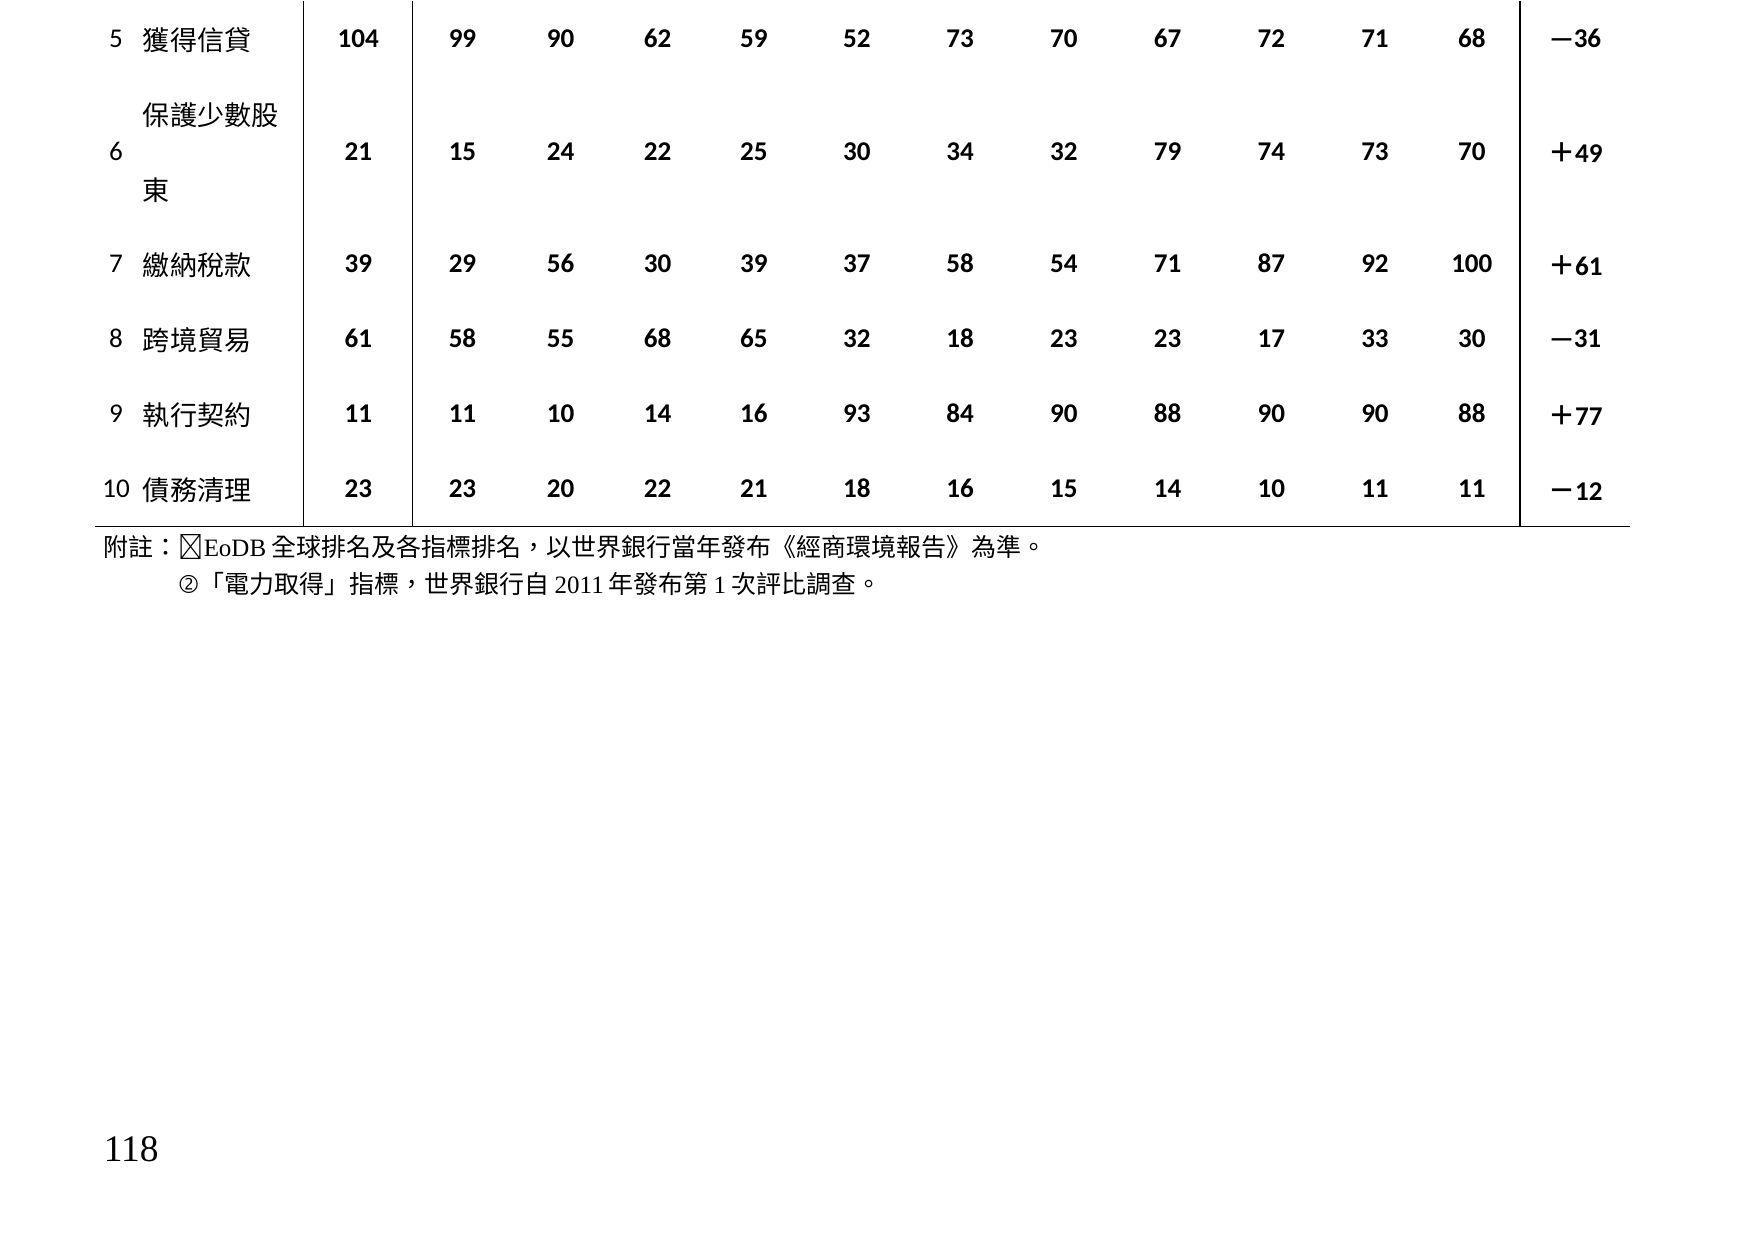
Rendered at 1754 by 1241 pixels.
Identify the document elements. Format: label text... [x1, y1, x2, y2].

table_cell 23 [1119, 301, 1216, 376]
table_cell 33 [1326, 301, 1423, 376]
table_cell 72 [1216, 1, 1326, 76]
table_cell 16 [706, 376, 801, 451]
table_cell 16 [912, 451, 1008, 526]
table_cell 37 [801, 226, 912, 301]
table_cell 34 [912, 76, 1008, 226]
table_cell 8 [95, 301, 137, 376]
table_cell 65 [706, 301, 801, 376]
table_cell 11 [304, 376, 412, 451]
table_cell 73 [1326, 76, 1423, 226]
table_cell 58 [413, 301, 512, 376]
table_cell 32 [1008, 76, 1119, 226]
table_cell 71 [1119, 226, 1216, 301]
table_cell 79 [1119, 76, 1216, 226]
table_cell 7 [95, 226, 137, 301]
table_cell 90 [1216, 376, 1326, 451]
table_cell 23 [304, 451, 412, 526]
table_cell 10 [512, 376, 609, 451]
table_cell 15 [413, 76, 512, 226]
table_cell 39 [706, 226, 801, 301]
table_cell 10 [95, 451, 137, 526]
table_cell 90 [1008, 376, 1119, 451]
table_cell 5 [95, 1, 137, 76]
table_cell 18 [912, 301, 1008, 376]
table_cell 92 [1326, 226, 1423, 301]
table_cell —36 [1521, 1, 1630, 76]
text 「電力取得」指標，世界銀行自2011年發布第1次評比調查。 [177, 564, 1639, 602]
table_cell 繳納稅款 [137, 226, 303, 301]
table_cell 執行契約 [137, 376, 303, 451]
table_cell 21 [706, 451, 801, 526]
table_cell 22 [609, 76, 706, 226]
table_cell 70 [1423, 76, 1519, 226]
table_cell —31 [1521, 301, 1630, 376]
table_cell 32 [801, 301, 912, 376]
table_cell 25 [706, 76, 801, 226]
table_cell 債務清理 [137, 451, 303, 526]
table_cell 15 [1008, 451, 1119, 526]
table_cell 74 [1216, 76, 1326, 226]
table_cell 保護少數股東 [137, 76, 303, 226]
table_cell 30 [801, 76, 912, 226]
table_cell 62 [609, 1, 706, 76]
table_cell 59 [706, 1, 801, 76]
table_cell 30 [609, 226, 706, 301]
table_cell 100 [1423, 226, 1519, 301]
table_cell －12 [1521, 451, 1630, 526]
table_cell 18 [801, 451, 912, 526]
table_cell 68 [609, 301, 706, 376]
table_cell 39 [304, 226, 412, 301]
table_cell 11 [413, 376, 512, 451]
table_cell 30 [1423, 301, 1519, 376]
table_cell 獲得信貸 [137, 1, 303, 76]
table_cell 88 [1423, 376, 1519, 451]
table_cell 104 [304, 1, 412, 76]
table_cell 11 [1423, 451, 1519, 526]
table_cell 6 [95, 76, 137, 226]
table_cell 23 [413, 451, 512, 526]
table_cell 54 [1008, 226, 1119, 301]
table_cell 17 [1216, 301, 1326, 376]
table_cell 14 [609, 376, 706, 451]
table_cell 52 [801, 1, 912, 76]
table_cell 21 [304, 76, 412, 226]
table_cell 68 [1423, 1, 1519, 76]
table_cell 73 [912, 1, 1008, 76]
table_cell 90 [1326, 376, 1423, 451]
table_cell 58 [912, 226, 1008, 301]
table_cell 23 [1008, 301, 1119, 376]
table_cell ＋61 [1521, 226, 1630, 301]
table_cell 11 [1326, 451, 1423, 526]
table_cell 71 [1326, 1, 1423, 76]
text 附註：EoDB全球排名及各指標排名，以世界銀行當年發布《經商環境報告》為準。 [103, 527, 1639, 564]
table_cell 9 [95, 376, 137, 451]
table_cell 55 [512, 301, 609, 376]
table_cell 14 [1119, 451, 1216, 526]
table_cell 10 [1216, 451, 1326, 526]
table_cell 99 [413, 1, 512, 76]
table_cell 67 [1119, 1, 1216, 76]
table_cell ＋49 [1521, 76, 1630, 226]
table_cell 61 [304, 301, 412, 376]
table_cell 84 [912, 376, 1008, 451]
table_cell 20 [512, 451, 609, 526]
table_cell ＋77 [1521, 376, 1630, 451]
table_cell 88 [1119, 376, 1216, 451]
table_cell 22 [609, 451, 706, 526]
table_cell 93 [801, 376, 912, 451]
table_cell 87 [1216, 226, 1326, 301]
table_cell 90 [512, 1, 609, 76]
table_cell 跨境貿易 [137, 301, 303, 376]
table_cell 70 [1008, 1, 1119, 76]
table_cell 56 [512, 226, 609, 301]
table_cell 29 [413, 226, 512, 301]
table_cell 24 [512, 76, 609, 226]
